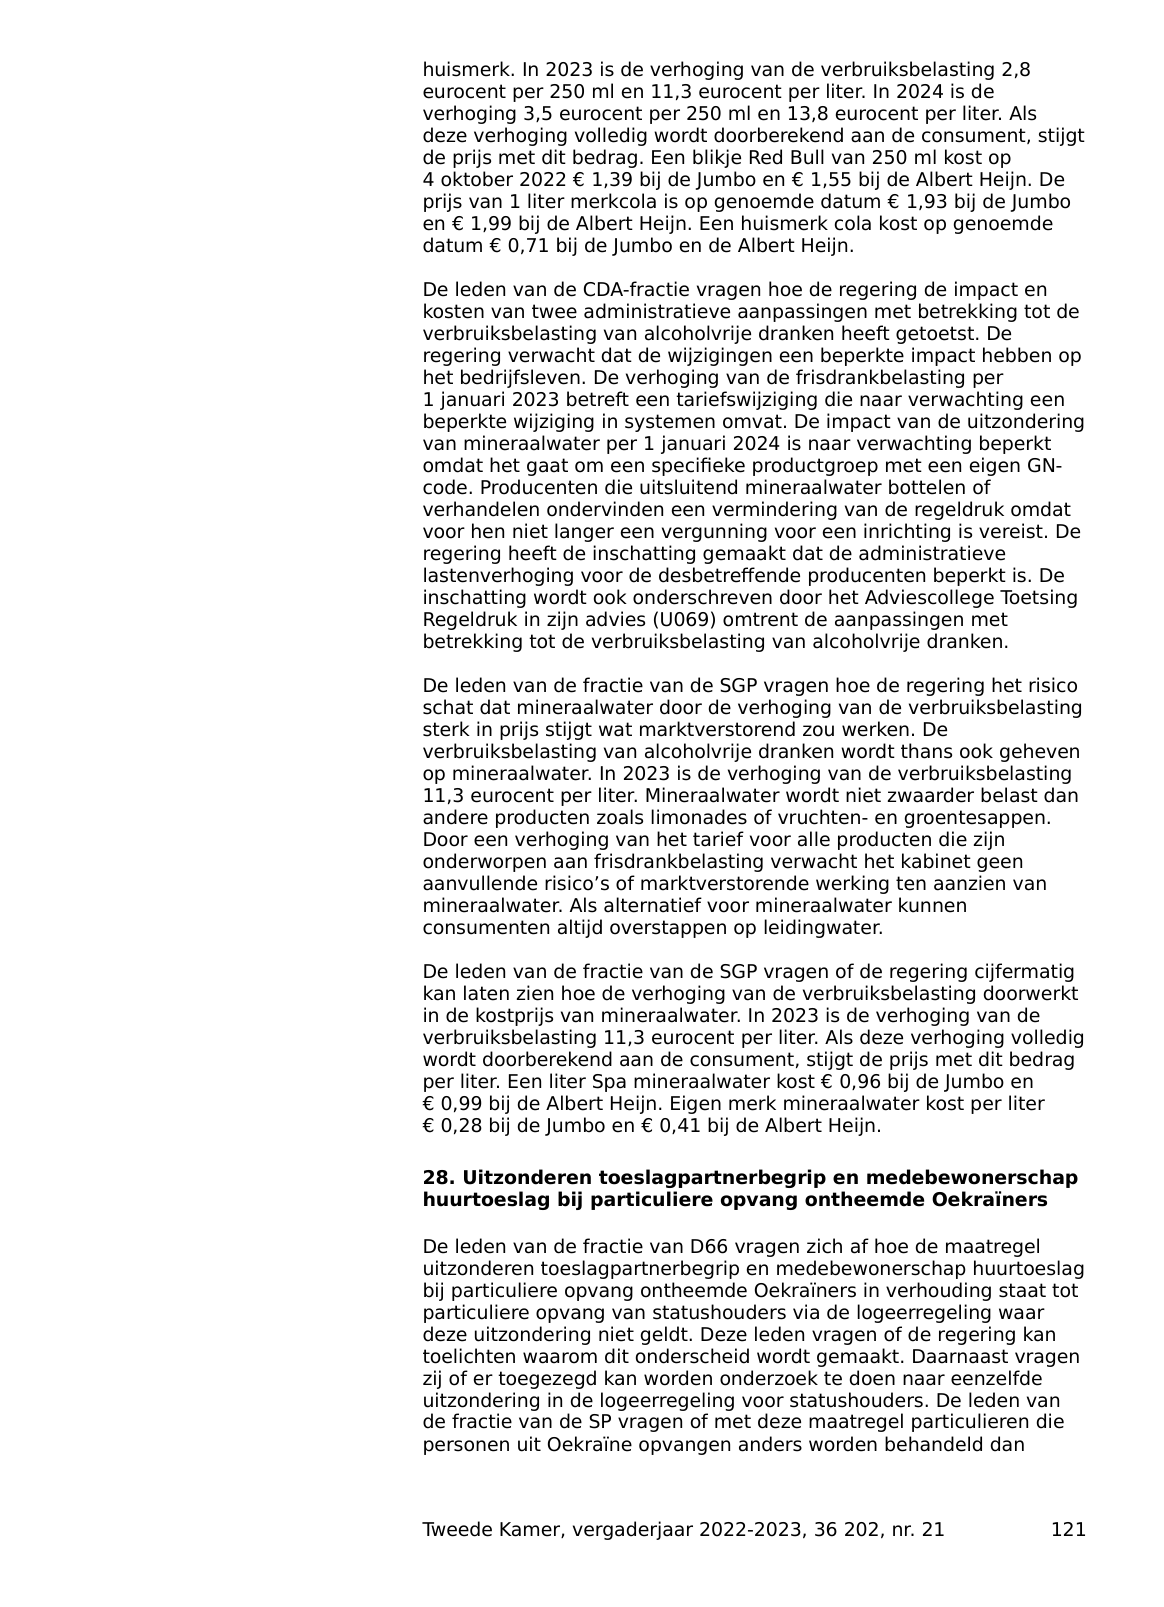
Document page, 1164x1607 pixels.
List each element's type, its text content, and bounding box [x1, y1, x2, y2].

text De leden van de fractie van de SGP vragen hoe de regering het risico schat dat mineraalwater door de verhoging van de verbruiksbelasting sterk in prijs stijgt wat marktverstorend zou werken. De verbruiksbelasting van alcoholvrije dranken wordt thans ook geheven op mineraalwater. In 2023 is de verhoging van de verbruiksbelasting 11,3 eurocent per liter. Mineraalwater wordt niet zwaarder belast dan andere producten zoals limonades of vruchten- en groentesappen. Door een verhoging van het tarief voor alle producten die zijn onderworpen aan frisdrankbelasting verwacht het kabinet geen aanvullende risico’s of marktverstorende werking ten aanzien van mineraalwater. Als alternatief voor mineraalwater kunnen consumenten altijd overstappen op leidingwater. [422, 675, 1087, 939]
text De leden van de fractie van de SGP vragen of de regering cijfermatig kan laten zien hoe de verhoging van de verbruiksbelasting doorwerkt in de kostprijs van mineraalwater. In 2023 is de verhoging van de verbruiksbelasting 11,3 eurocent per liter. Als deze verhoging volledig wordt doorberekend aan de consument, stijgt de prijs met dit bedrag per liter. Een liter Spa mineraalwater kost € 0,96 bij de Jumbo en € 0,99 bij de Albert Heijn. Eigen merk mineraalwater kost per liter € 0,28 bij de Jumbo en € 0,41 bij de Albert Heijn. [422, 961, 1087, 1137]
text De leden van de CDA-fractie vragen hoe de regering de impact en kosten van twee administratieve aanpassingen met betrekking tot de verbruiksbelasting van alcoholvrije dranken heeft getoetst. De regering verwacht dat de wijzigingen een beperkte impact hebben op het bedrijfsleven. De verhoging van de frisdrankbelasting per 1 januari 2023 betreft een tariefswijziging die naar verwachting een beperkte wijziging in systemen omvat. De impact van de uitzondering van mineraalwater per 1 januari 2024 is naar verwachting beperkt omdat het gaat om een specifieke productgroep met een eigen GN-code. Producenten die uitsluitend mineraalwater bottelen of verhandelen ondervinden een vermindering van de regeldruk omdat voor hen niet langer een vergunning voor een inrichting is vereist. De regering heeft de inschatting gemaakt dat de administratieve lastenverhoging voor de desbetreffende producenten beperkt is. De inschatting wordt ook onderschreven door het Adviescollege Toetsing Regeldruk in zijn advies (U069) omtrent de aanpassingen met betrekking tot de verbruiksbelasting van alcoholvrije dranken. [422, 279, 1087, 653]
text De leden van de fractie van D66 vragen zich af hoe de maatregel uitzonderen toeslagpartnerbegrip en medebewonerschap huurtoeslag bij particuliere opvang ontheemde Oekraïners in verhouding staat tot particuliere opvang van statushouders via de logeerregeling waar deze uitzondering niet geldt. Deze leden vragen of de regering kan toelichten waarom dit onderscheid wordt gemaakt. Daarnaast vragen zij of er toegezegd kan worden onderzoek te doen naar eenzelfde uitzondering in de logeerregeling voor statushouders. De leden van de fractie van de SP vragen of met deze maatregel particulieren die personen uit Oekraïne opvangen anders worden behandeld dan [422, 1236, 1087, 1455]
subtitle 28. Uitzonderen toeslagpartnerbegrip en medebewonerschap huurtoeslag bij particuliere opvang ontheemde Oekraïners [422, 1167, 1087, 1211]
text huismerk. In 2023 is de verhoging van de verbruiksbelasting 2,8 eurocent per 250 ml en 11,3 eurocent per liter. In 2024 is de verhoging 3,5 eurocent per 250 ml en 13,8 eurocent per liter. Als deze verhoging volledig wordt doorberekend aan de consument, stijgt de prijs met dit bedrag. Een blikje Red Bull van 250 ml kost op 4 oktober 2022 € 1,39 bij de Jumbo en € 1,55 bij de Albert Heijn. De prijs van 1 liter merkcola is op genoemde datum € 1,93 bij de Jumbo en € 1,99 bij de Albert Heijn. Een huismerk cola kost op genoemde datum € 0,71 bij de Jumbo en de Albert Heijn. [422, 59, 1087, 257]
